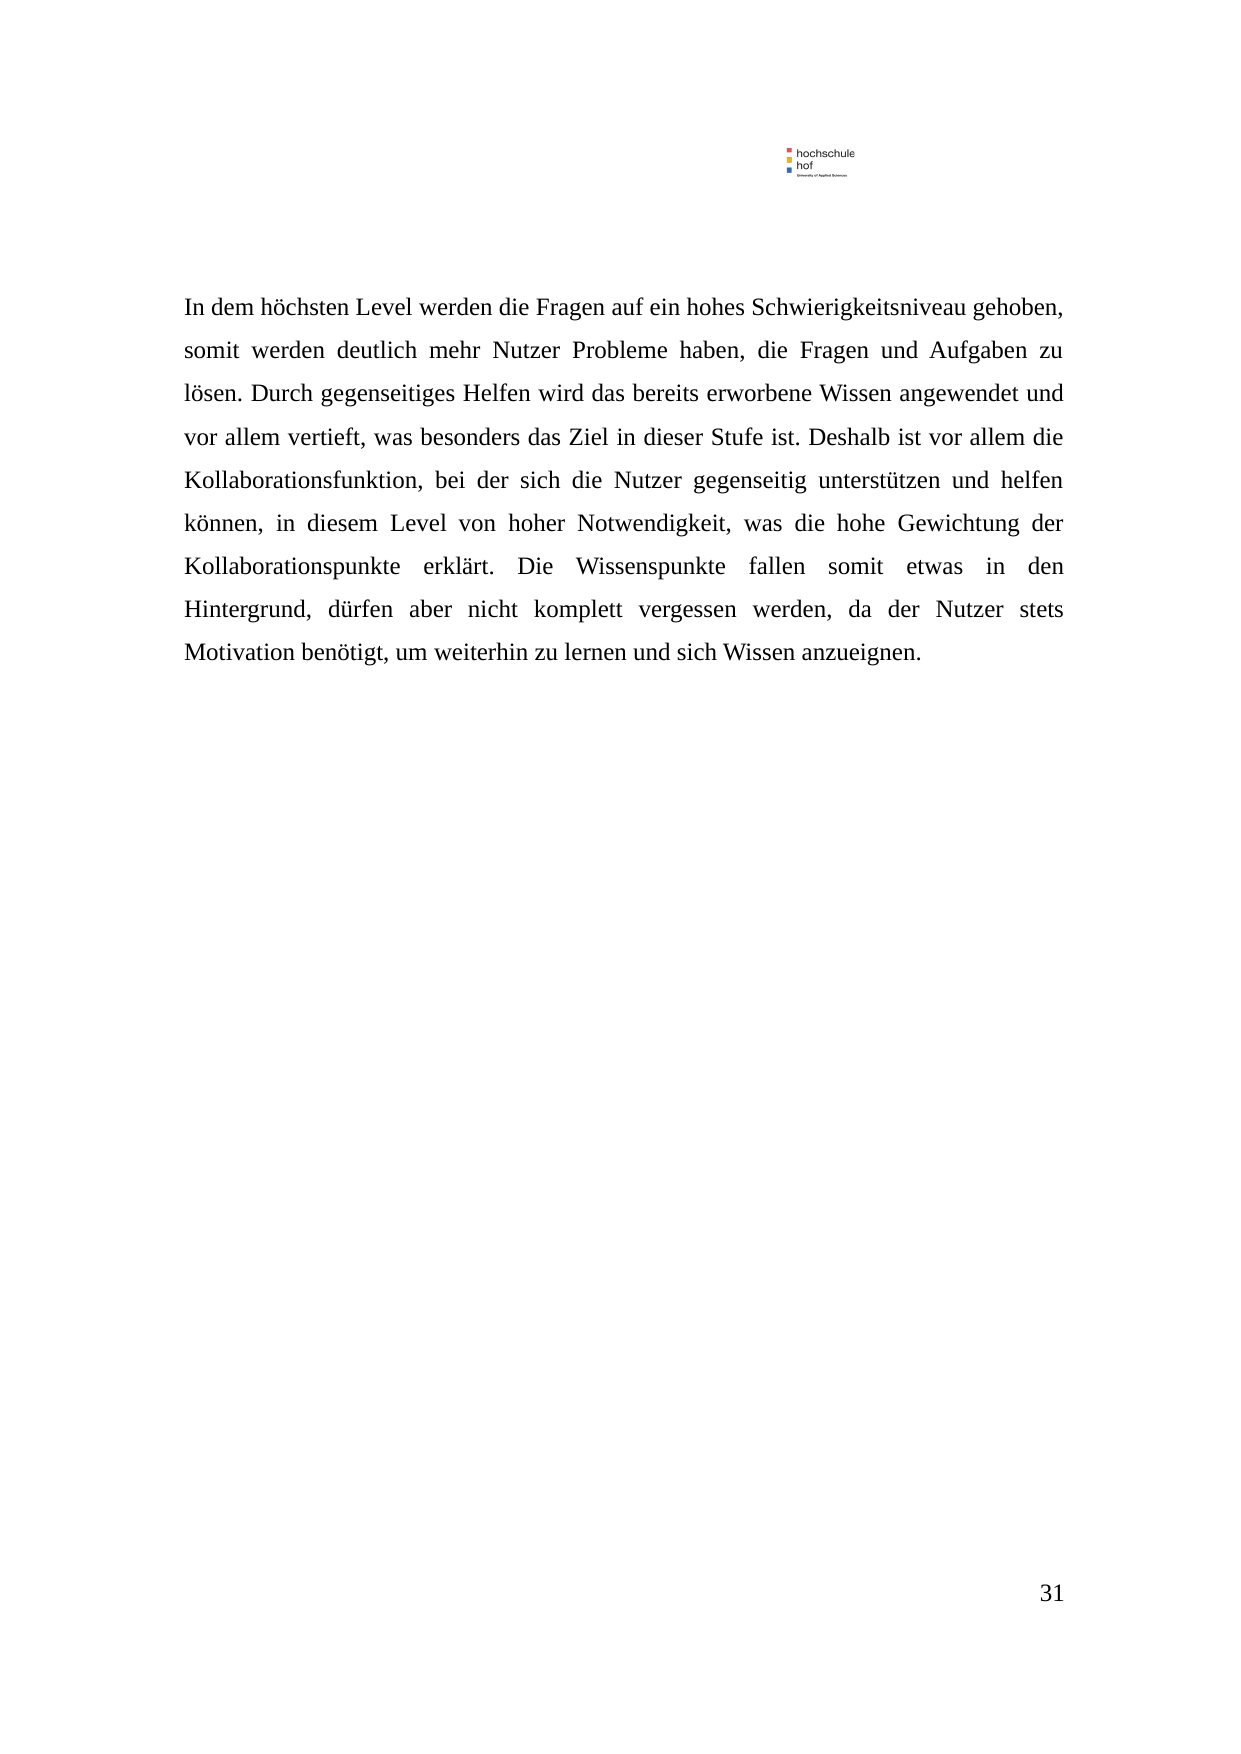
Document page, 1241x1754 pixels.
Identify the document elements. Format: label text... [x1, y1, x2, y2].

text In dem höchsten Level werden die Fragen auf ein hohes Schwierigkeitsniveau gehoben, somit werden deutlich mehr Nutzer Probleme haben, die Fragen und Aufgaben zu lösen. Durch gegenseitiges Helfen wird das bereits erworbene Wissen angewendet und vor allem vertieft, was besonders das Ziel in dieser Stufe ist. Deshalb ist vor allem die Kollaborationsfunktion, bei der sich die Nutzer gegenseitig unterstützen und helfen können, in diesem Level von hoher Notwendigkeit, was die hohe Gewichtung der Kollaborationspunkte erklärt. Die Wissenspunkte fallen somit etwas in den Hintergrund, dürfen aber nicht komplett vergessen werden, da der Nutzer stets Motivation benötigt, um weiterhin zu lernen und sich Wissen anzueignen. [184, 292, 1064, 666]
picture [786, 148, 855, 177]
